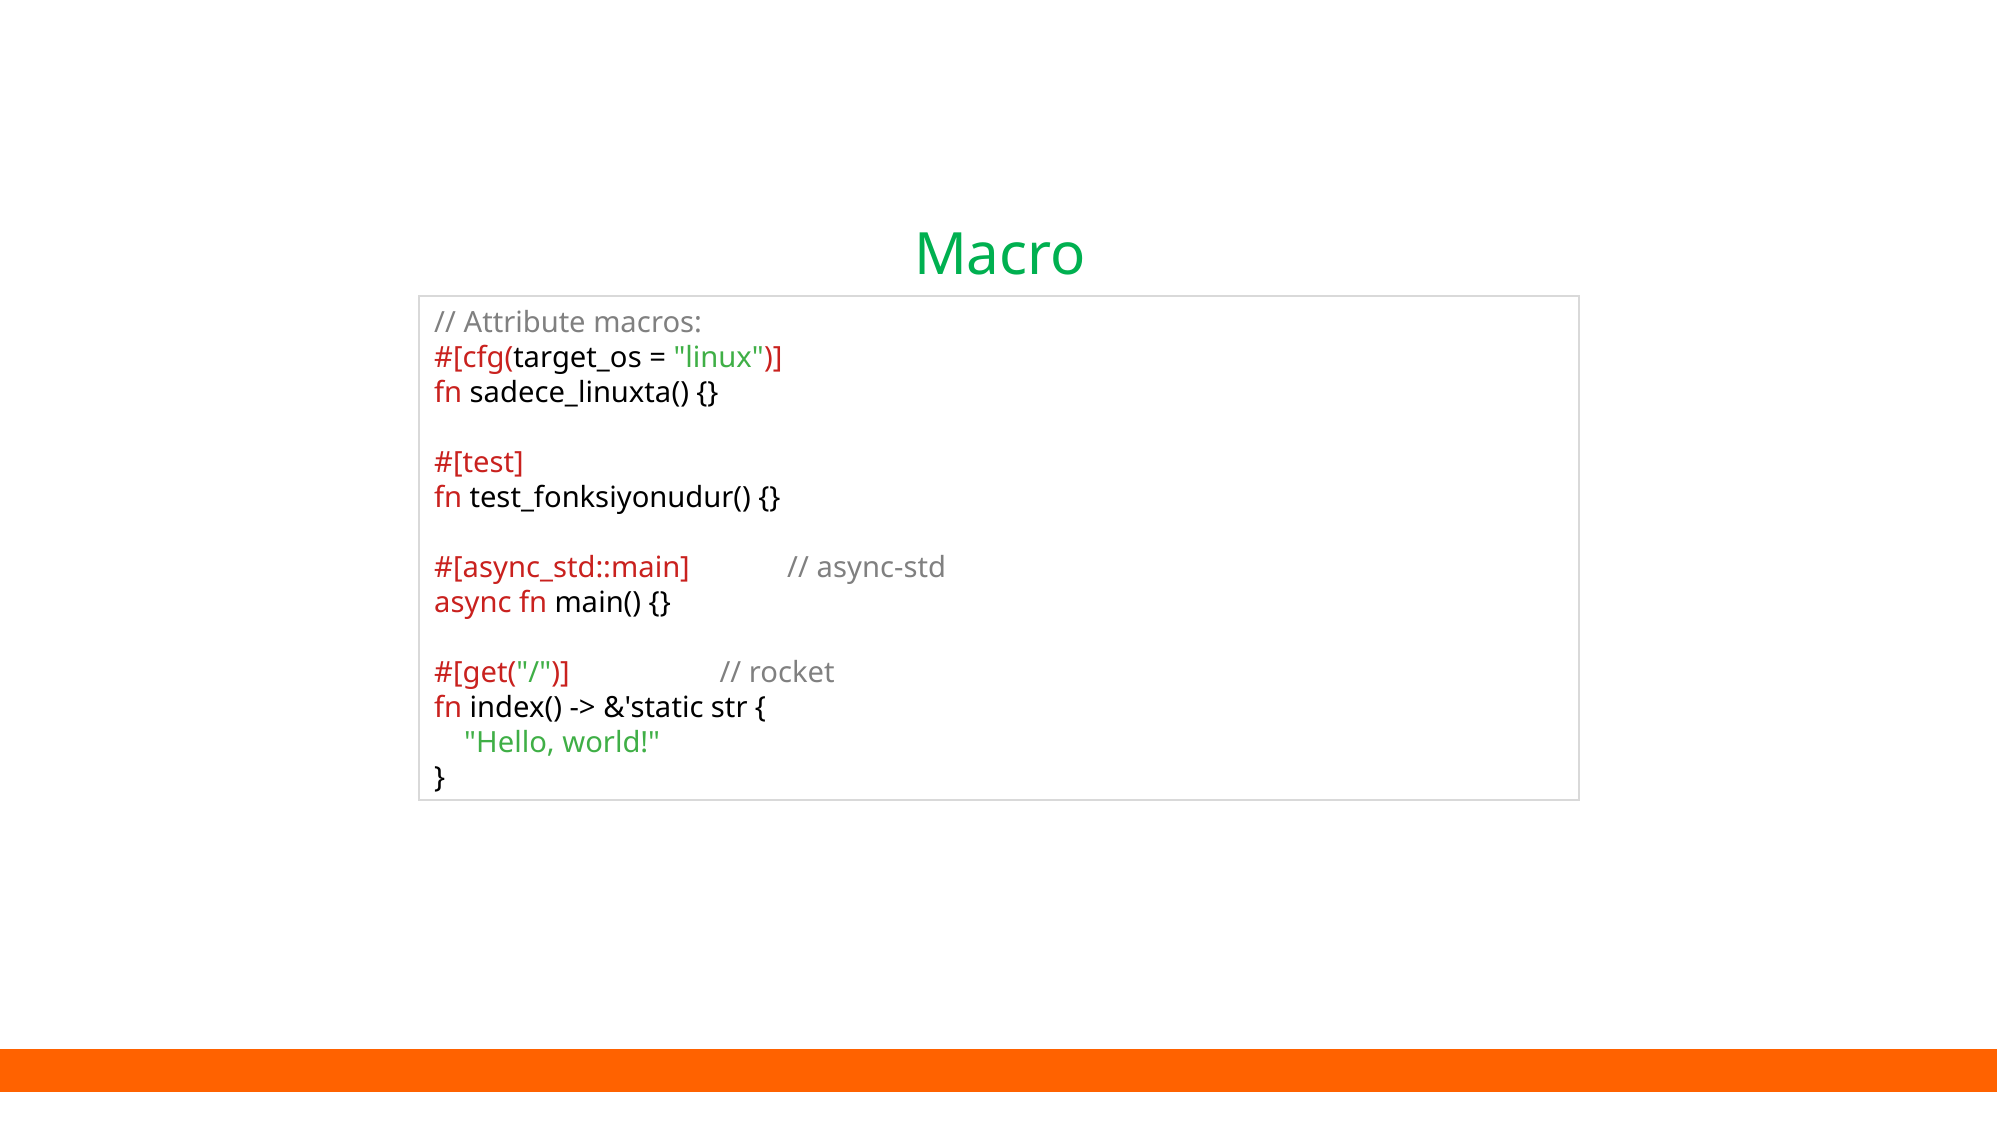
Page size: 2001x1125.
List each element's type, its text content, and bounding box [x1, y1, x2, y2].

text_box Macro [420, 216, 1580, 295]
text_box // Attribute macros: #[cfg(target_os = "linux")] fn sadece_linuxta() {} #[test] fn test_fonksiyonudur() {} #[async_std::main] // async-std async fn main() {} #[get("/")] // rocket fn index() -> &'static str { "Hello, world!" } [419, 295, 1580, 801]
text_box [0, 1049, 1997, 1092]
